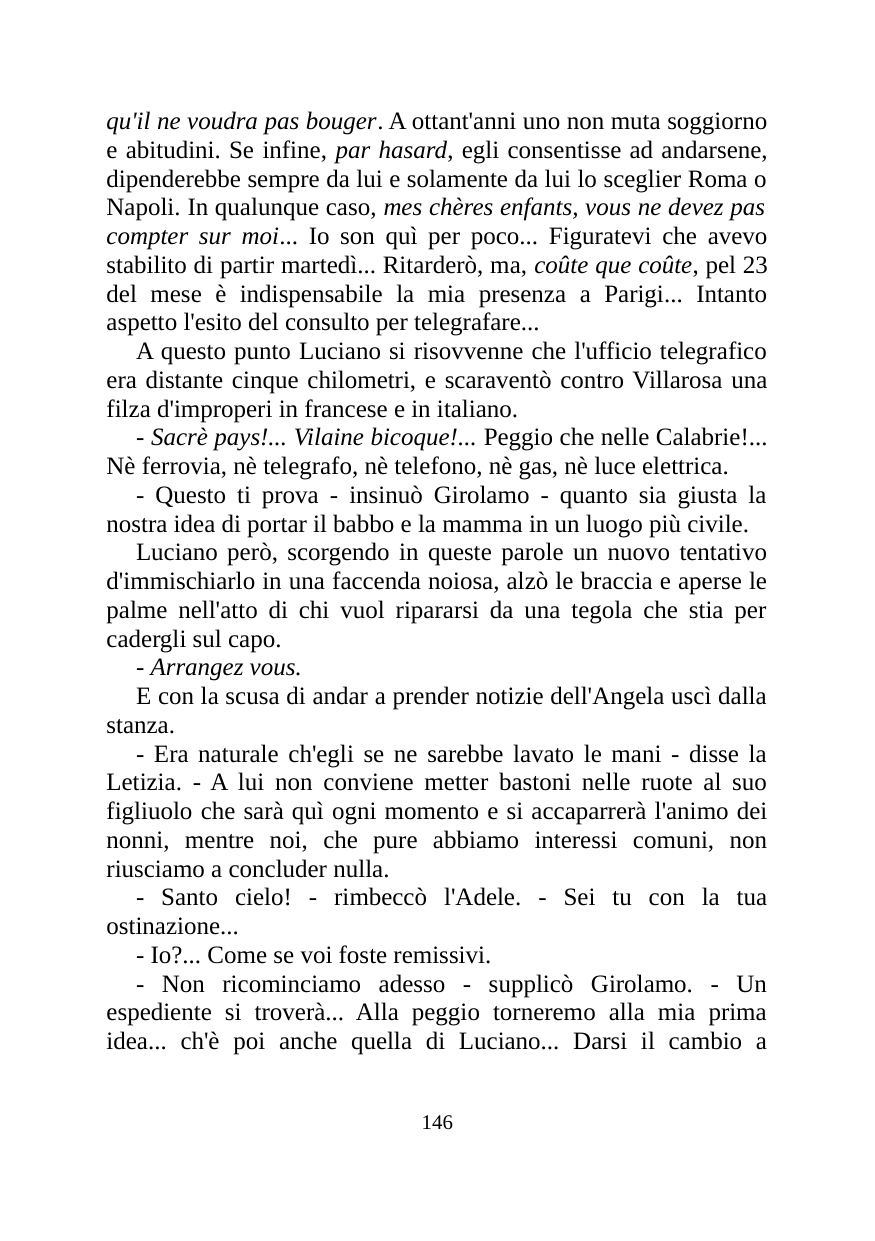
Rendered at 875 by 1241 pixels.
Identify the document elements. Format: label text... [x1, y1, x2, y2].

text E con la scusa di andar a prender notizie dell'Angela uscì dalla stanza. [106, 681, 768, 739]
text - Arrangez vous. [106, 652, 768, 681]
text Luciano però, scorgendo in queste parole un nuovo tentativo d'immischiarlo in una faccenda noiosa, alzò le braccia e aperse le palme nell'atto di chi vuol ripararsi da una tegola che stia per cadergli sul capo. [106, 537, 768, 652]
text - Io?... Come se voi foste remissivi. [106, 940, 768, 969]
text qu'il ne voudra pas bouger. A ottant'anni uno non muta soggiorno e abitudini. Se infine, par hasard, egli consentisse ad andarsene, dipenderebbe sempre da lui e solamente da lui lo sceglier Roma o Napoli. In qualunque caso, mes chères enfants, vous ne devez pas compter sur moi... Io son quì per poco... Figuratevi che avevo stabilito di partir martedì... Ritarderò, ma, coûte que coûte, pel 23 del mese è indispensabile la mia presenza a Parigi... Intanto aspetto l'esito del consulto per telegrafare... [106, 106, 768, 336]
text A questo punto Luciano si risovvenne che l'ufficio telegrafico era distante cinque chilometri, e scaraventò contro Villarosa una filza d'improperi in francese e in italiano. [106, 336, 768, 422]
text - Non ricominciamo adesso - supplicò Girolamo. - Un espediente si troverà... Alla peggio torneremo alla mia prima idea... ch'è poi anche quella di Luciano... Darsi il cambio a [106, 969, 768, 1055]
text - Santo cielo! - rimbeccò l'Adele. - Sei tu con la tua ostinazione... [106, 882, 768, 940]
text - Sacrè pays!... Vilaine bicoque!... Peggio che nelle Calabrie!... Nè ferrovia, nè telegrafo, nè telefono, nè gas, nè luce elettrica. [106, 422, 768, 480]
text - Questo ti prova - insinuò Girolamo - quanto sia giusta la nostra idea di portar il babbo e la mamma in un luogo più civile. [106, 480, 768, 537]
text - Era naturale ch'egli se ne sarebbe lavato le mani - disse la Letizia. - A lui non conviene metter bastoni nelle ruote al suo figliuolo che sarà quì ogni momento e si accaparrerà l'animo dei nonni, mentre noi, che pure abbiamo interessi comuni, non riusciamo a concluder nulla. [106, 739, 768, 882]
